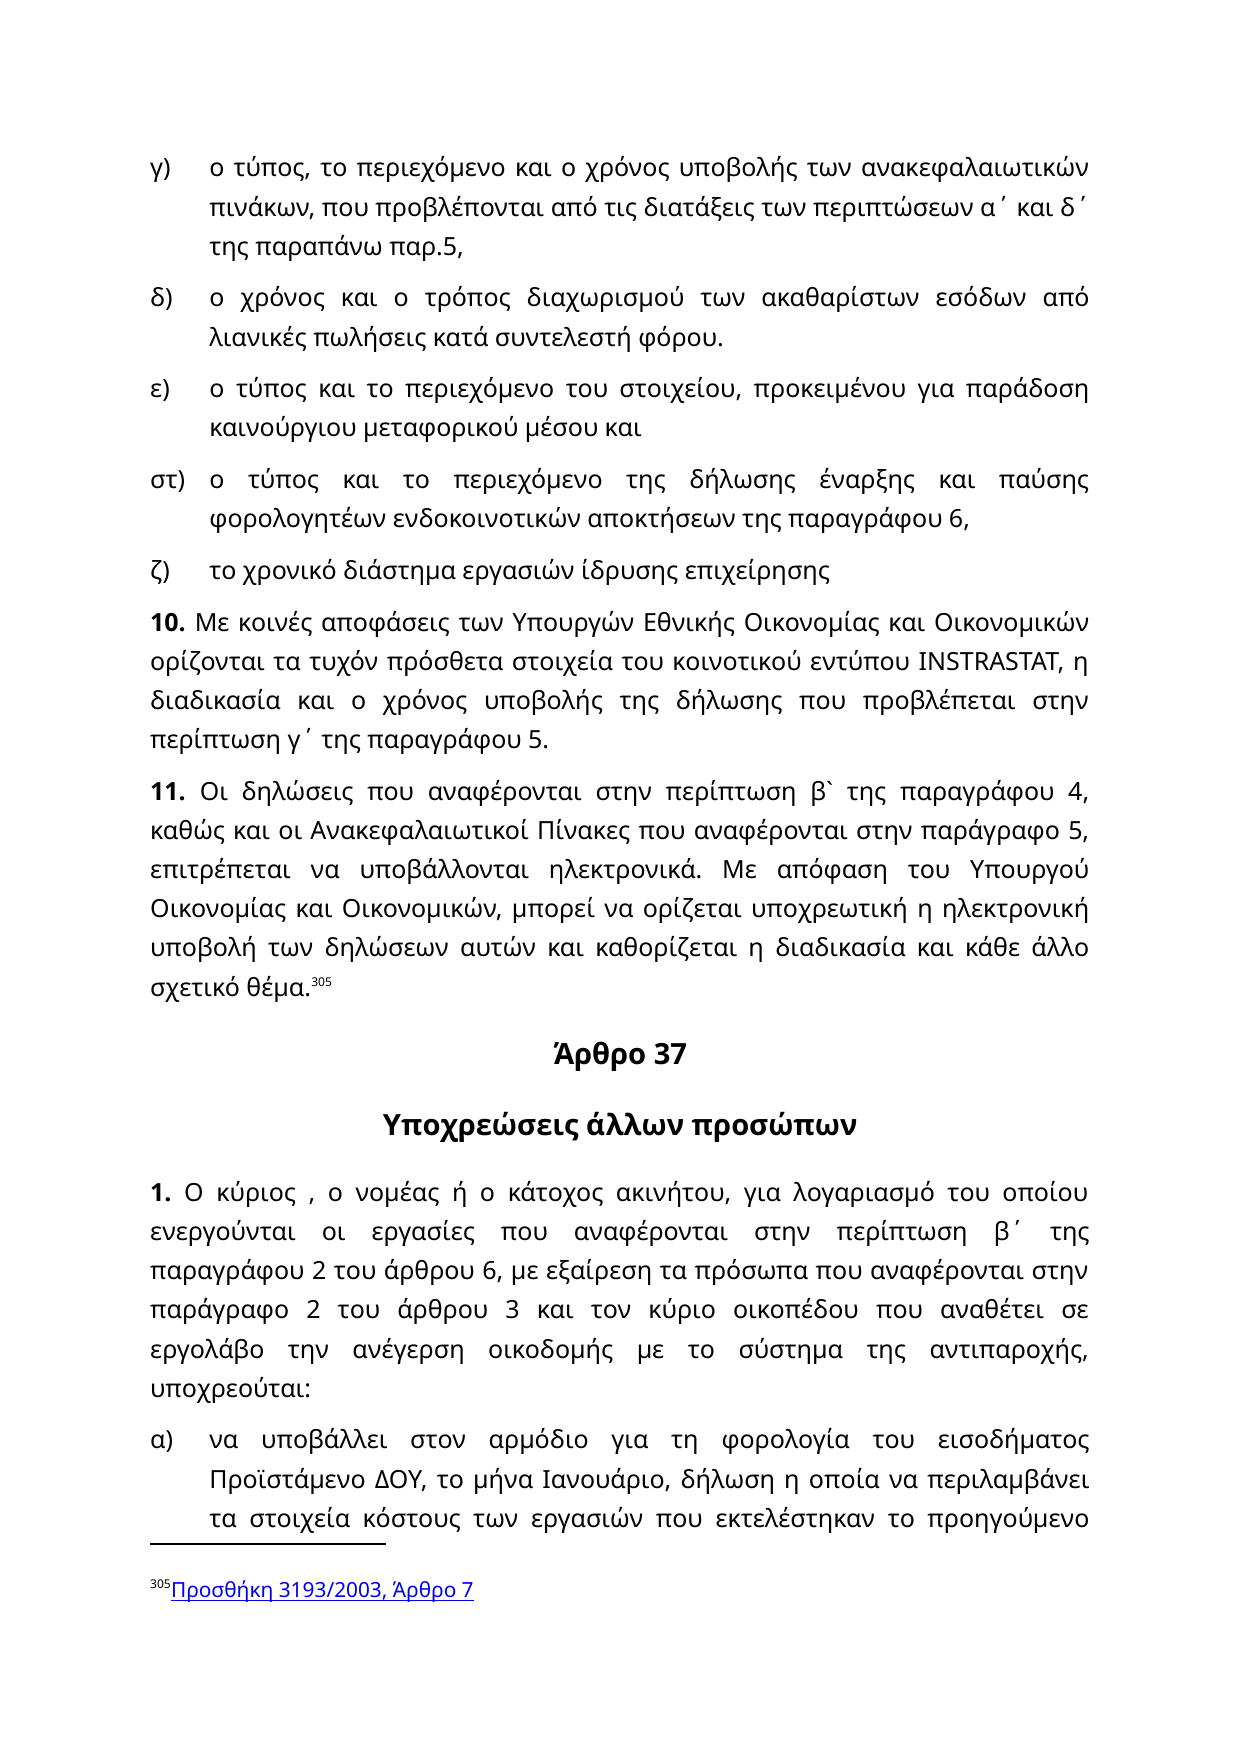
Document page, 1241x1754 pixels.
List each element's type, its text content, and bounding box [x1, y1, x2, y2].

list δ) ο χρόνος και ο τρόπος διαχωρισμού των ακαθαρίστων εσόδων από λιανικές πωλήσεις κατά συντελεστή φόρου. [150, 280, 1090, 353]
subtitle Υποχρεώσεις άλλων προσώπων [150, 1104, 1090, 1144]
text 10. Με κοινές αποφάσεις των Υπουργών Εθνικής Οικονομίας και Οικονομικών ορίζονται τα τυχόν πρόσθετα στοιχεία του κοινοτικού εντύπου INSTRASTAT, η διαδικασία και ο χρόνος υποβολής της δήλωσης που προβλέπεται στην περίπτωση γ΄ της παραγράφου 5. [150, 604, 1090, 756]
text Προσθήκη 3193/2003, Άρθρο 7 [150, 1576, 1090, 1604]
list γ) ο τύπος, το περιεχόμενο και ο χρόνος υποβολής των ανακεφαλαιωτικών πινάκων, που προβλέπονται από τις διατάξεις των περιπτώσεων α΄ και δ΄ της παραπάνω παρ.5, [150, 150, 1090, 262]
list α) να υποβάλλει στον αρμόδιο για τη φορολογία του εισοδήματος Προϊστάμενο ΔΟΥ, το μήνα Ιανουάριο, δήλωση η οποία να περιλαμβάνει τα στοιχεία κόστους των εργασιών που εκτελέστηκαν το προηγούμενο [150, 1422, 1090, 1534]
text 1. Ο κύριος , ο νομέας ή ο κάτοχος ακινήτου, για λογαριασμό του οποίου ενεργούνται οι εργασίες που αναφέρονται στην περίπτωση β΄ της παραγράφου 2 του άρθρου 6, με εξαίρεση τα πρόσωπα που αναφέρονται στην παράγραφο 2 του άρθρου 3 και τον κύριο οικοπέδου που αναθέτει σε εργολάβο την ανέγερση οικοδομής με το σύστημα της αντιπαροχής, υποχρεούται: [150, 1174, 1090, 1404]
text 11. Οι δηλώσεις που αναφέρονται στην περίπτωση β` της παραγράφου 4, καθώς και οι Ανακεφαλαιωτικοί Πίνακες που αναφέρονται στην παράγραφο 5, επιτρέπεται να υποβάλλονται ηλεκτρονικά. Με απόφαση του Υπουργού Οικονομίας και Οικονομικών, μπορεί να ορίζεται υποχρεωτική η ηλεκτρονική υποβολή των δηλώσεων αυτών και καθορίζεται η διαδικασία και κάθε άλλο σχετικό θέμα. [150, 773, 1090, 1003]
list στ) ο τύπος και το περιεχόμενο της δήλωσης έναρξης και παύσης φορολογητέων ενδοκοινοτικών αποκτήσεων της παραγράφου 6, [150, 462, 1090, 535]
subtitle Άρθρο 37 [150, 1033, 1090, 1073]
list ζ) το χρονικό διάστημα εργασιών ίδρυσης επιχείρησης [150, 552, 1090, 587]
list ε) ο τύπος και το περιεχόμενο του στοιχείου, προκειμένου για παράδοση καινούργιου μεταφορικού μέσου και [150, 371, 1090, 444]
